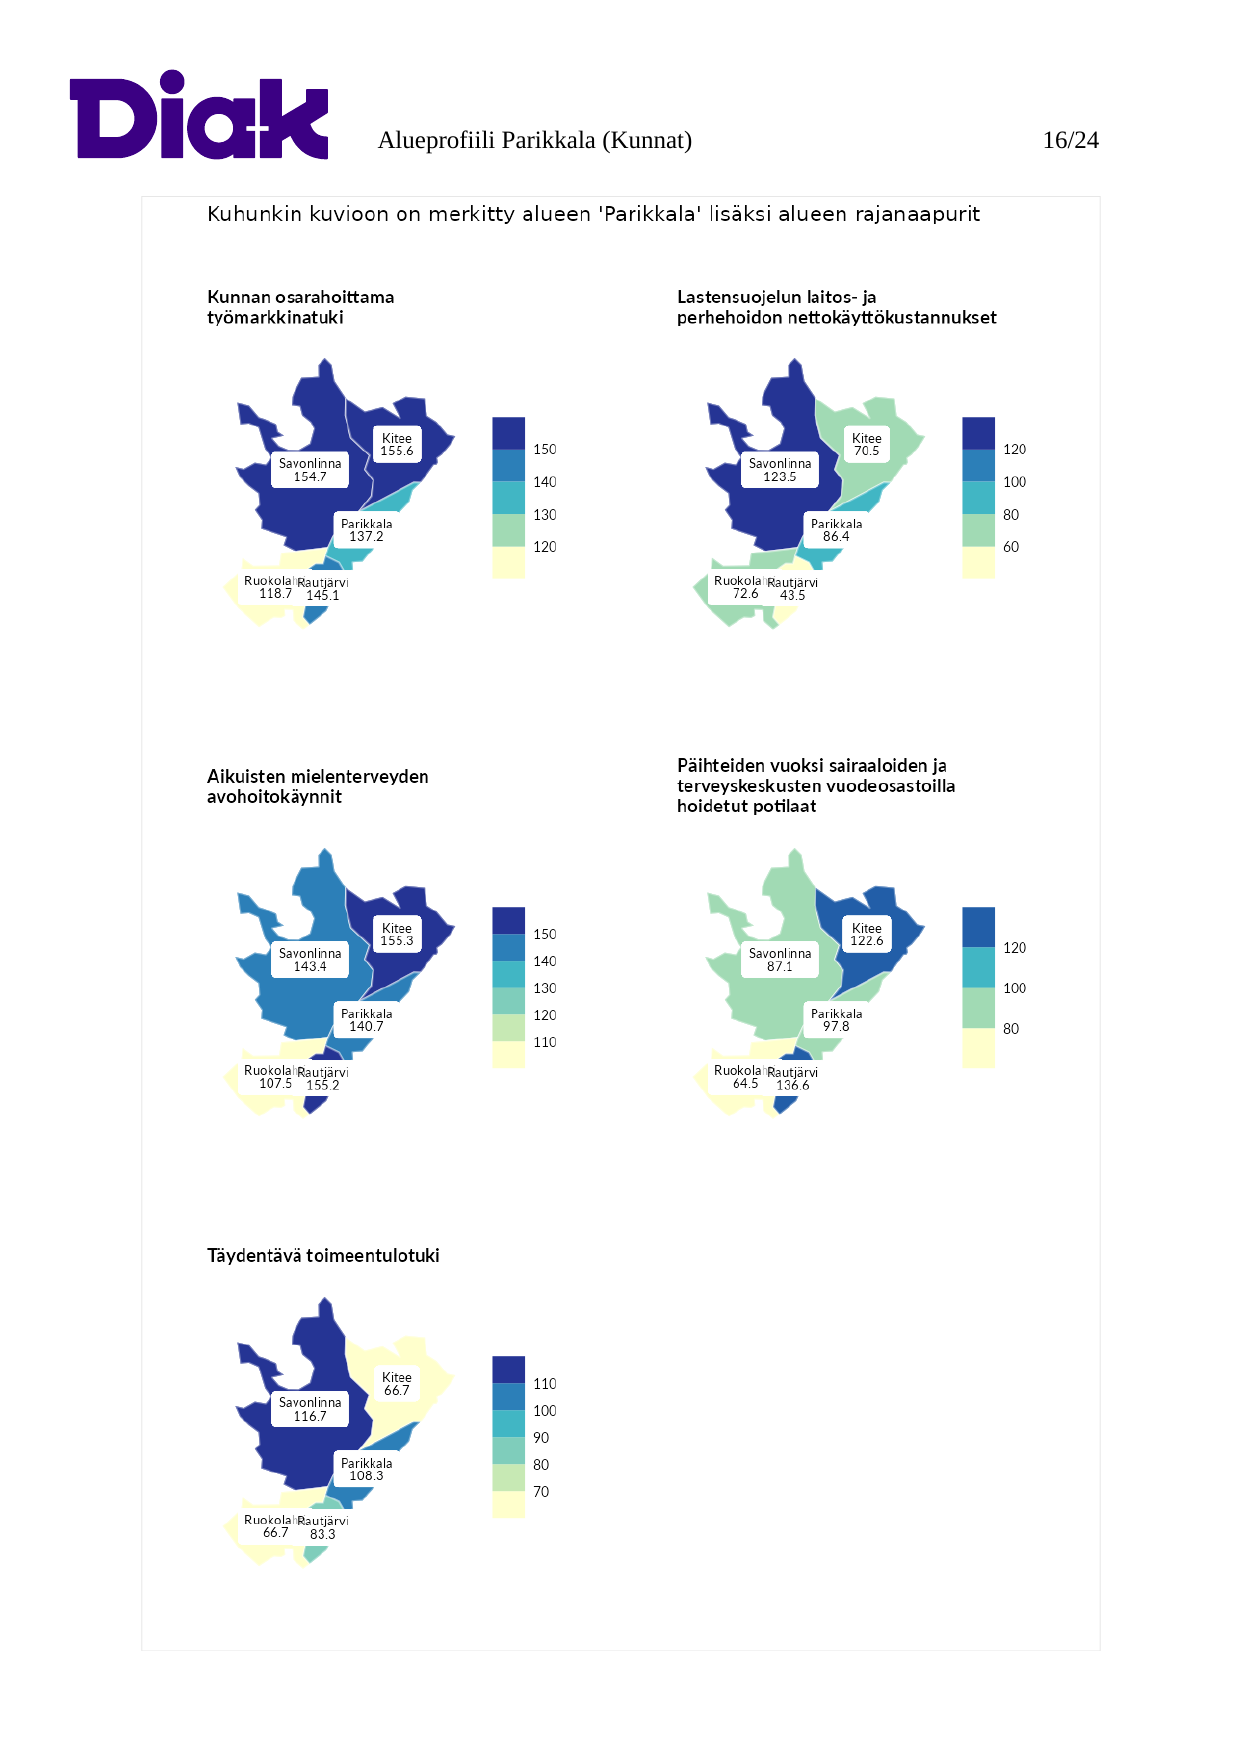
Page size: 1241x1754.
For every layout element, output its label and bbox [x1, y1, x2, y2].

picture [61, 196, 1179, 1651]
